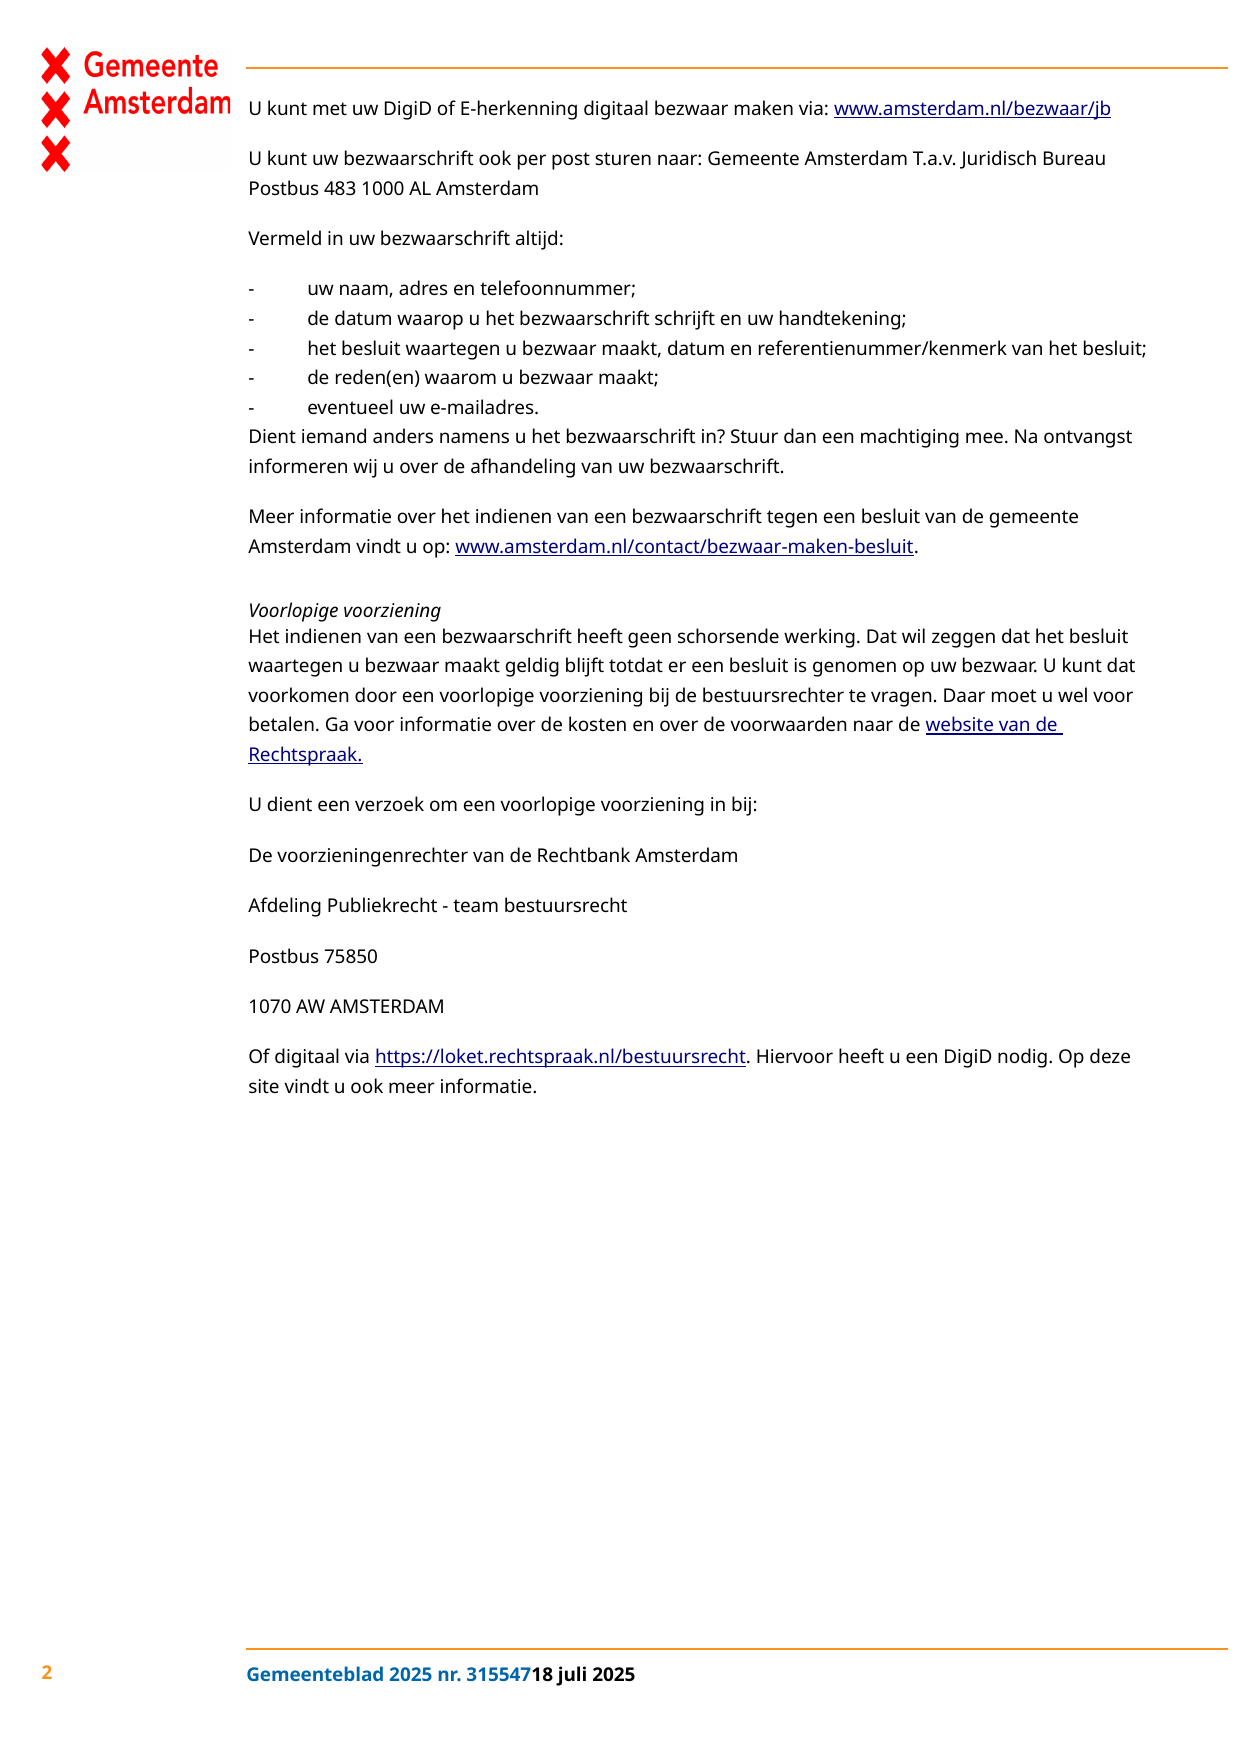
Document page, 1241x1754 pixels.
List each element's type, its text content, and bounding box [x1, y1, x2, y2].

text Of digitaal via https://loket.rechtspraak.nl/bestuursrecht. Hiervoor heeft u een DigiD nodig. Op deze site vindt u ook meer informatie. [248, 1044, 1152, 1099]
text U kunt met uw DigiD of E-herkenning digitaal bezwaar maken via: www.amsterdam.nl/bezwaar/jb [248, 95, 1152, 121]
text Postbus 75850 [248, 943, 1152, 968]
text De voorzieningenrechter van de Rechtbank Amsterdam [248, 842, 1152, 868]
text Dient iemand anders namens u het bezwaarschrift in? Stuur dan een machtiging mee. Na ontvangst informeren wij u over de afhandeling van uw bezwaarschrift. [248, 423, 1152, 479]
text Het indienen van een bezwaarschrift heeft geen schorsende werking. Dat wil zeggen dat het besluit waartegen u bezwaar maakt geldig blijft totdat er een besluit is genomen op uw bezwaar. U kunt dat voorkomen door een voorlopige voorziening bij de bestuursrechter te vragen. Daar moet u wel voor betalen. Ga voor informatie over de kosten en over de voorwaarden naar de website van de Rechtspraak. [248, 623, 1152, 767]
text Voorlopige voorziening [248, 597, 1152, 623]
list het besluit waartegen u bezwaar maakt, datum en referentienummer/kenmerk van het besluit; [248, 335, 1152, 361]
text 1070 AW AMSTERDAM [248, 993, 1152, 1019]
text Vermeld in uw bezwaarschrift altijd: [248, 225, 1152, 251]
list de datum waarop u het bezwaarschrift schrijft en uw handtekening; [248, 305, 1152, 331]
text Afdeling Publiekrecht - team bestuursrecht [248, 892, 1152, 918]
text Meer informatie over het indienen van een bezwaarschrift tegen een besluit van de gemeente Amsterdam vindt u op: www.amsterdam.nl/contact/bezwaar-maken-besluit. [248, 503, 1152, 559]
text U dient een verzoek om een voorlopige voorziening in bij: [248, 792, 1152, 817]
list de reden(en) waarom u bezwaar maakt; [248, 364, 1152, 390]
list eventueel uw e-mailadres. [248, 394, 1152, 420]
picture [41, 47, 231, 172]
text U kunt uw bezwaarschrift ook per post sturen naar: Gemeente Amsterdam T.a.v. Juridisch Bureau Postbus 483 1000 AL Amsterdam [248, 145, 1152, 201]
list uw naam, adres en telefoonnummer; [248, 276, 1152, 301]
